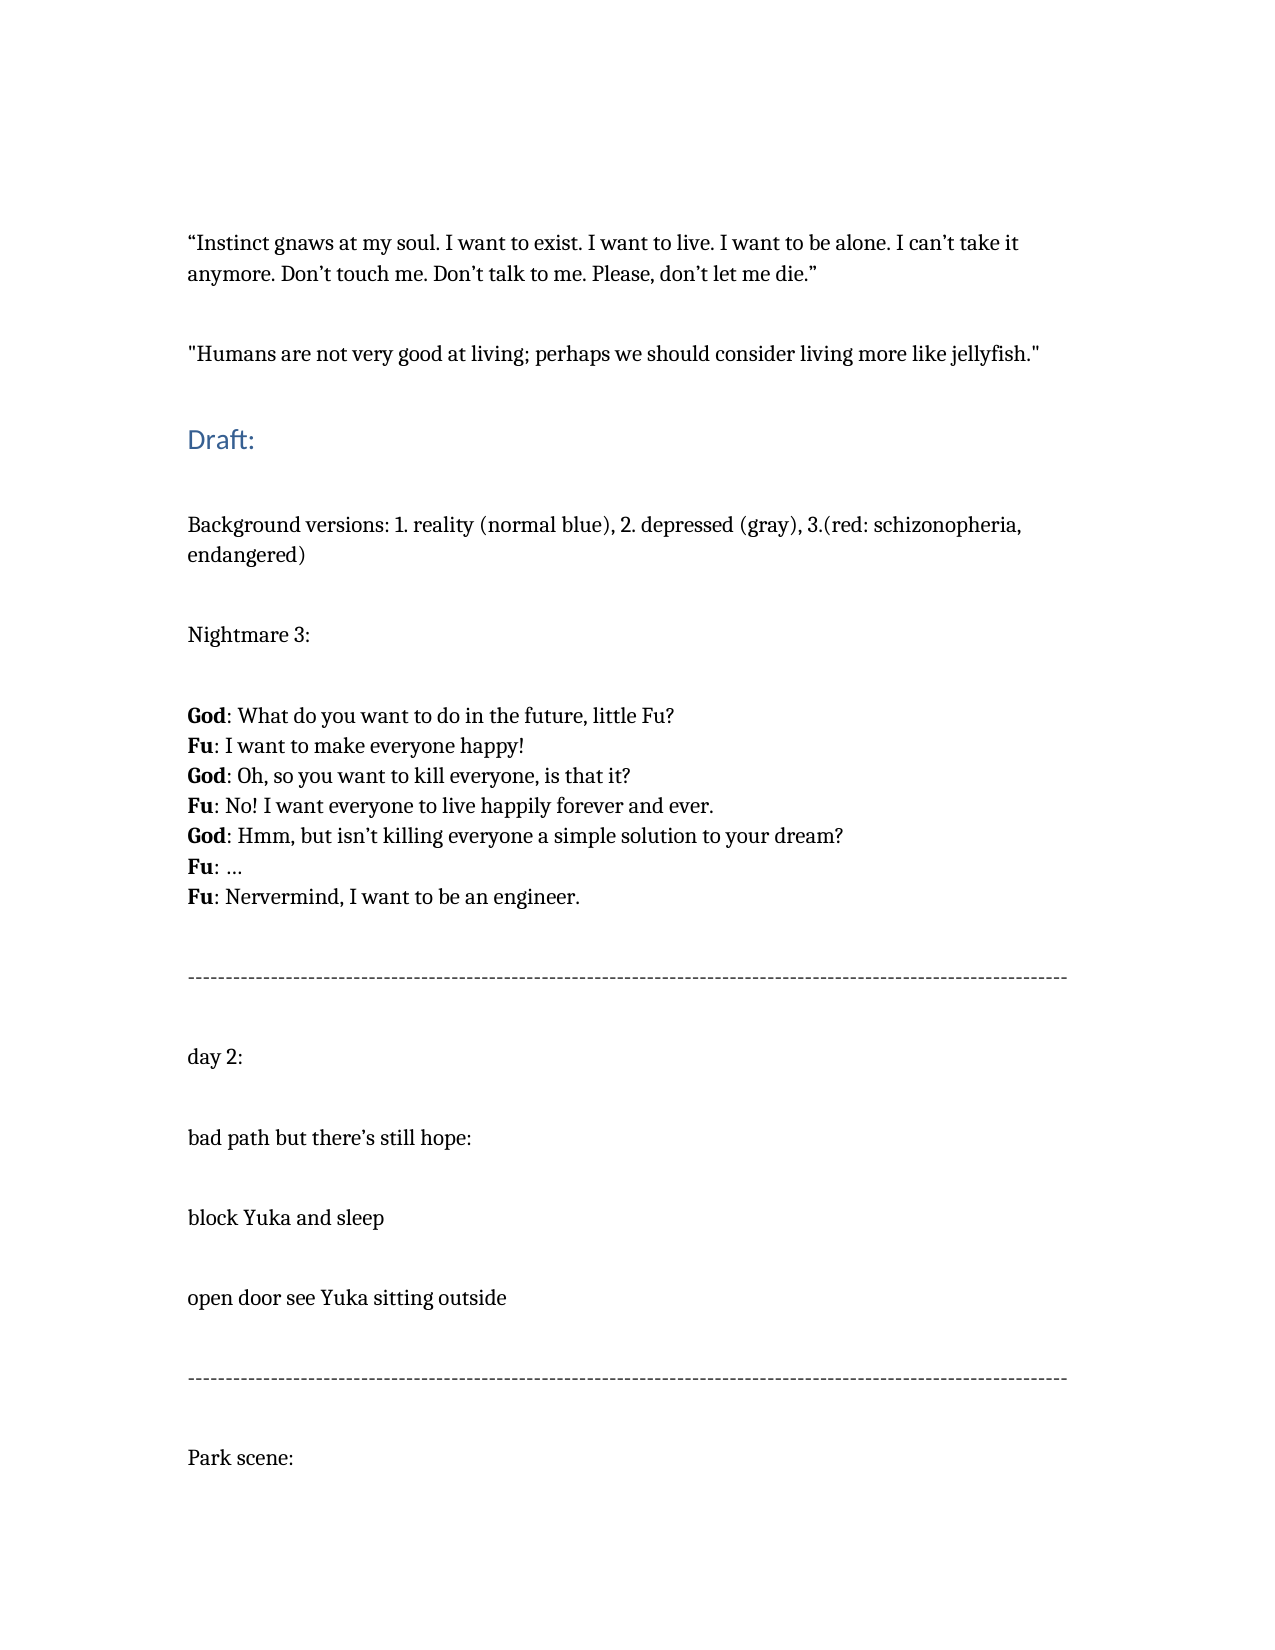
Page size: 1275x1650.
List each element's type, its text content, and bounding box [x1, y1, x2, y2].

text open door see Yuka sitting outside [187, 1285, 1087, 1311]
text God: What do you want to do in the future, little Fu? Fu: I want to make everyone happy! God: Oh, so you want to kill everyone, is that it? Fu: No! I want everyone to live happily forever and ever. God: Hmm, but isn’t killing everyone a simple solution to your dream? Fu: … Fu: Nervermind, I want to be an engineer. [187, 702, 1087, 910]
text "Humans are not very good at living; perhaps we should consider living more like jellyfish." [187, 341, 1087, 367]
text Background versions: 1. reality (normal blue), 2. depressed (gray), 3.(red: schizonopheria, endangered) [187, 512, 1087, 568]
text bad path but there’s still hope: [187, 1124, 1087, 1151]
text --------------------------------------------------------------------------------------------------------------------- [187, 1365, 1087, 1391]
text block Yuka and sleep [187, 1204, 1087, 1231]
subtitle Draft: [187, 421, 1087, 456]
text Park scene: [187, 1445, 1087, 1471]
text day 2: [187, 1044, 1087, 1070]
text “Instinct gnaws at my soul. I want to exist. I want to live. I want to be alone. I can’t take it anymore. Don’t touch me. Don’t talk to me. Please, don’t let me die.” [187, 230, 1087, 287]
text --------------------------------------------------------------------------------------------------------------------- [187, 964, 1087, 990]
text Nightmare 3: [187, 622, 1087, 648]
